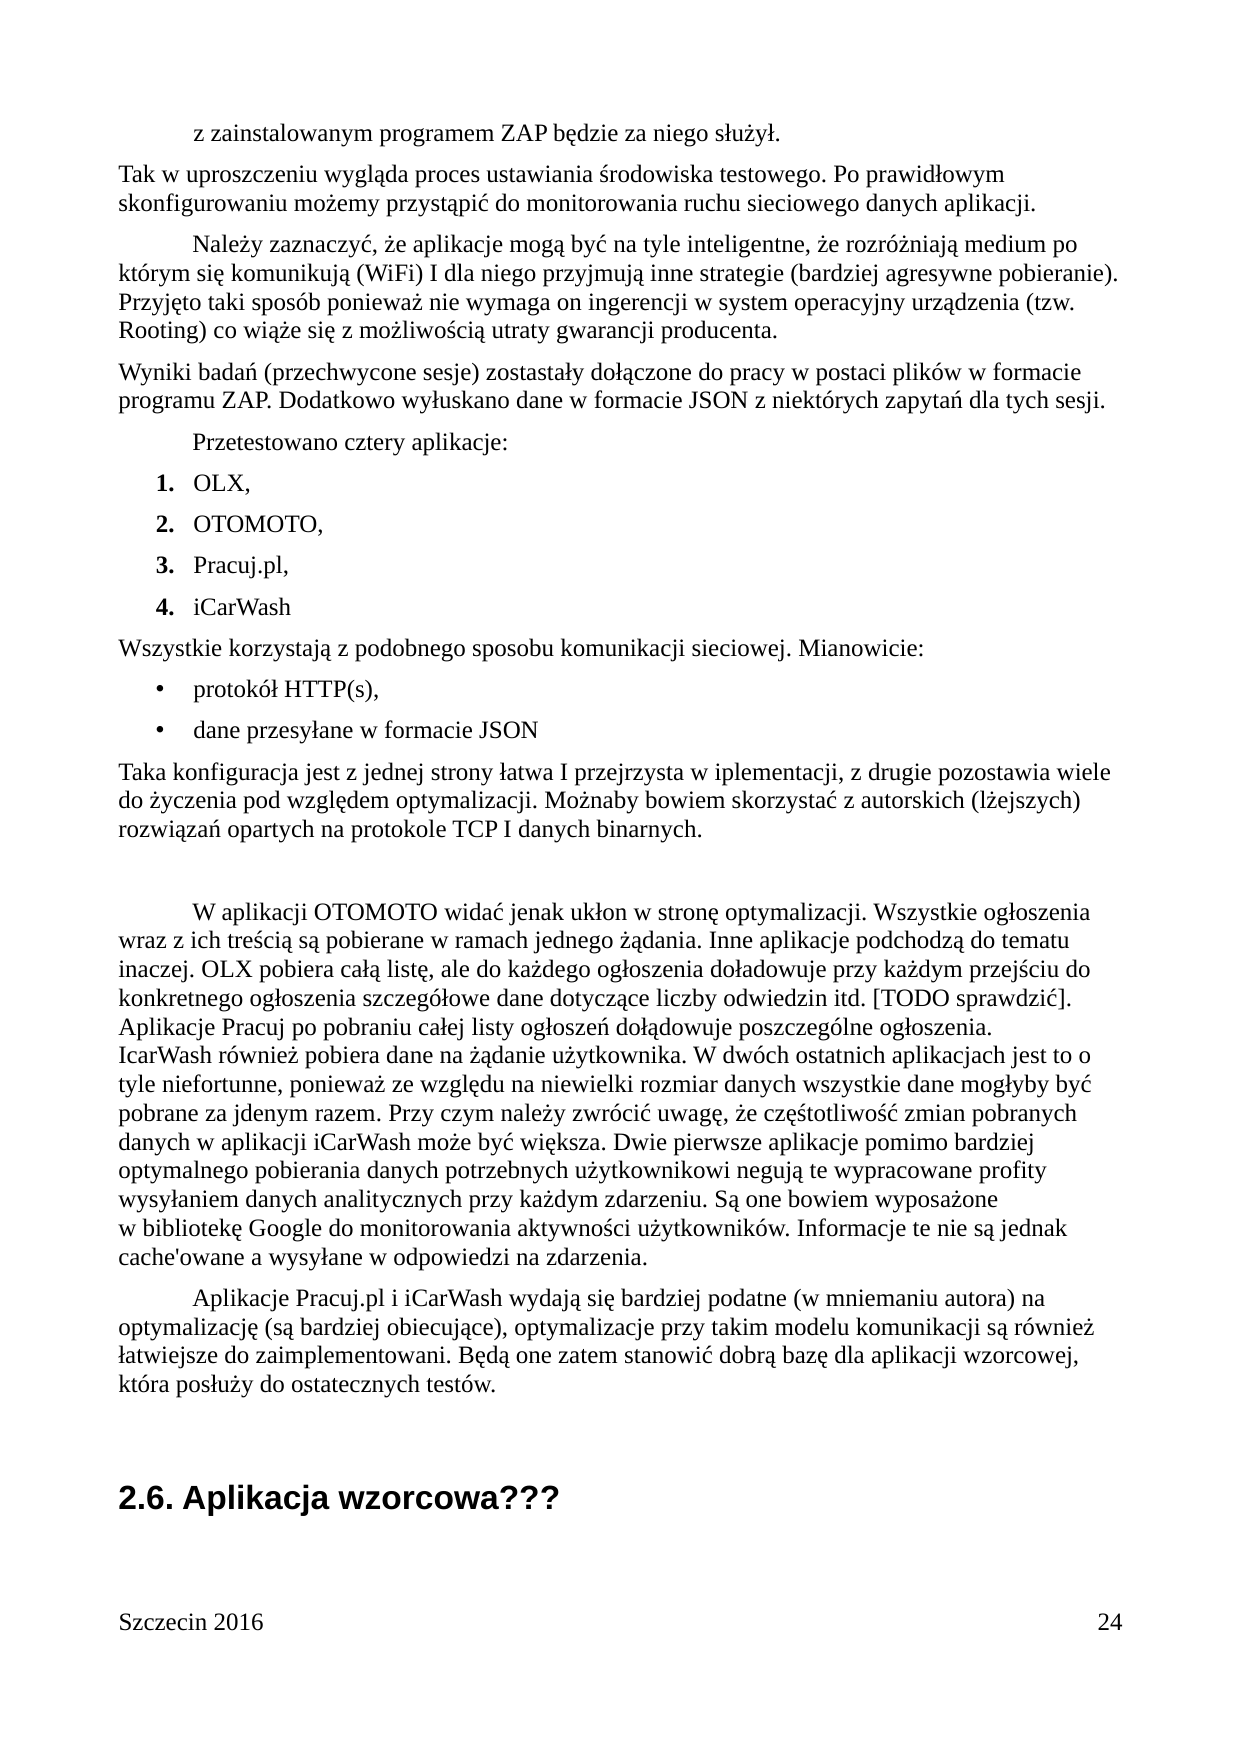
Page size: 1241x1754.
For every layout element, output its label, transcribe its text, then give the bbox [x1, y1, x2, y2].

text Wyniki badań (przechwycone sesje) zostastały dołączone do pracy w postaci plików w formacie programu ZAP. Dodatkowo wyłuskano dane w formacie JSON z niektórych zapytań dla tych sesji. [118, 357, 1122, 414]
list iCarWash [156, 592, 1122, 621]
text Taka konfiguracja jest z jednej strony łatwa I przejrzysta w iplementacji, z drugie pozostawia wiele do życzenia pod względem optymalizacji. Możnaby bowiem skorzystać z autorskich (lżejszych) rozwiązań opartych na protokole TCP I danych binarnych. [118, 757, 1122, 843]
list z zainstalowanym programem ZAP będzie za niego służył. [156, 118, 1122, 147]
list OLX, [156, 468, 1122, 497]
text Należy zaznaczyć, że aplikacje mogą być na tyle inteligentne, że rozróżniają medium po którym się komunikują (WiFi) I dla niego przyjmują inne strategie (bardziej agresywne pobieranie). Przyjęto taki sposób ponieważ nie wymaga on ingerencji w system operacyjny urządzenia (tzw. Rooting) co wiąże się z możliwością utraty gwarancji producenta. [118, 229, 1122, 344]
list OTOMOTO, [156, 509, 1122, 538]
text Przetestowano cztery aplikacje: [118, 427, 1122, 456]
text Aplikacje Pracuj.pl i iCarWash wydają się bardziej podatne (w mniemaniu autora) na optymalizację (są bardziej obiecujące), optymalizacje przy takim modelu komunikacji są również łatwiejsze do zaimplementowani. Będą one zatem stanowić dobrą bazę dla aplikacji wzorcowej, która posłuży do ostatecznych testów. [118, 1283, 1122, 1398]
subtitle 2.6. Aplikacja wzorcowa??? [118, 1478, 1122, 1517]
list dane przesyłane w formacie JSON [156, 716, 1122, 744]
text Tak w uproszczeniu wygląda proces ustawiania środowiska testowego. Po prawidłowym skonfigurowaniu możemy przystąpić do monitorowania ruchu sieciowego danych aplikacji. [118, 159, 1122, 217]
text W aplikacji OTOMOTO widać jenak ukłon w stronę optymalizacji. Wszystkie ogłoszenia wraz z ich treścią są pobierane w ramach jednego żądania. Inne aplikacje podchodzą do tematu inaczej. OLX pobiera całą listę, ale do każdego ogłoszenia doładowuje przy każdym przejściu do konkretnego ogłoszenia szczegółowe dane dotyczące liczby odwiedzin itd. [TODO sprawdzić]. Aplikacje Pracuj po pobraniu całej listy ogłoszeń dołądowuje poszczególne ogłoszenia. IcarWash również pobiera dane na żądanie użytkownika. W dwóch ostatnich aplikacjach jest to o tyle niefortunne, ponieważ ze względu na niewielki rozmiar danych wszystkie dane mogłyby być pobrane za jdenym razem. Przy czym należy zwrócić uwagę, że częśtotliwość zmian pobranych danych w aplikacji iCarWash może być większa. Dwie pierwsze aplikacje pomimo bardziej optymalnego pobierania danych potrzebnych użytkownikowi negują te wypracowane profity wysyłaniem danych analitycznych przy każdym zdarzeniu. Są one bowiem wyposażone w bibliotekę Google do monitorowania aktywności użytkowników. Informacje te nie są jednak cache'owane a wysyłane w odpowiedzi na zdarzenia. [118, 897, 1122, 1271]
text Wszystkie korzystają z podobnego sposobu komunikacji sieciowej. Mianowicie: [118, 633, 1122, 662]
list Pracuj.pl, [156, 551, 1122, 579]
list protokół HTTP(s), [156, 674, 1122, 703]
